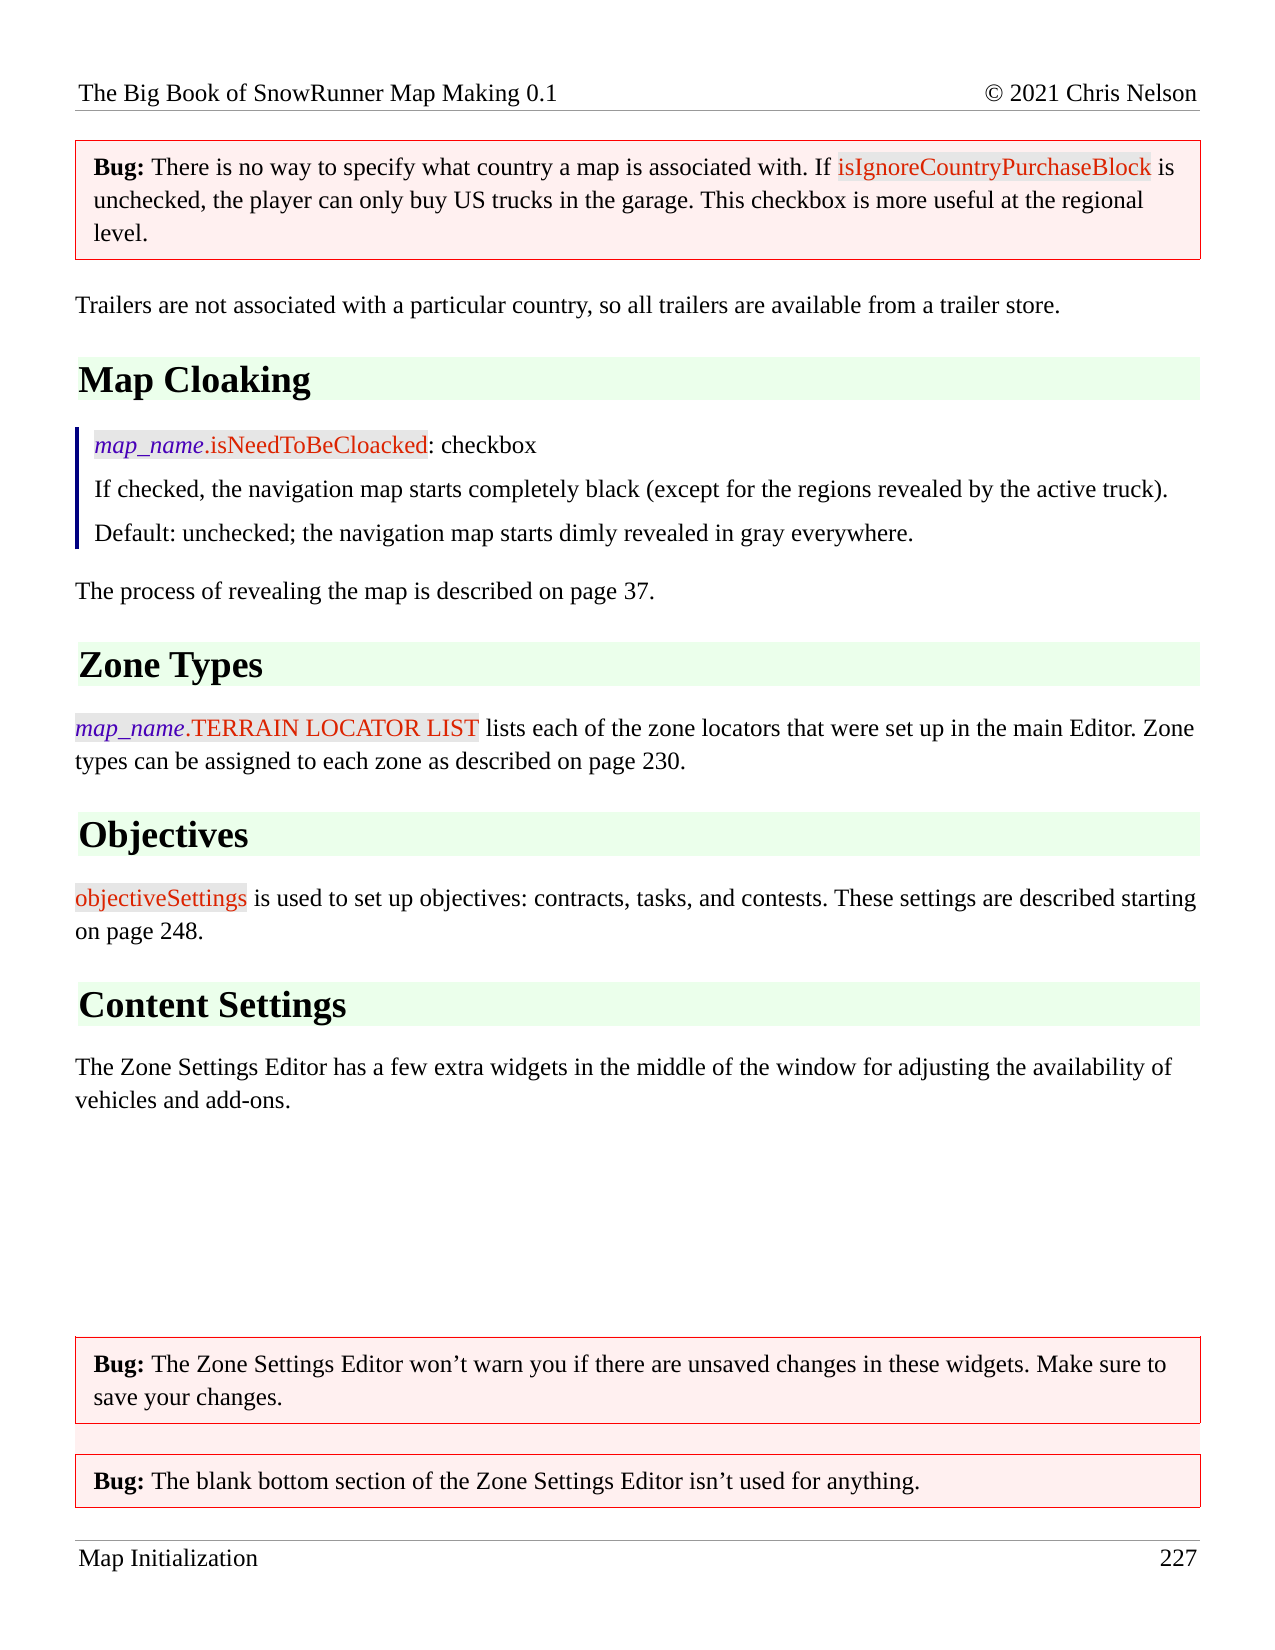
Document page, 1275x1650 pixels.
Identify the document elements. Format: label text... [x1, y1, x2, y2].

text objectiveSettings is used to set up objectives: contracts, tasks, and contests. These settings are described starting on page 248. [75, 883, 1200, 944]
text The Zone Settings Editor has a few extra widgets in the middle of the window for adjusting the availability of vehicles and add-ons. [75, 1052, 1200, 1114]
text The process of revealing the map is described on page 37. [75, 576, 1200, 605]
text Default: unchecked; the navigation map starts dimly revealed in gray everywhere. [79, 515, 1200, 549]
text map_name.isNeedToBeCloacked: checkbox [79, 427, 1200, 459]
subtitle Content Settings [78, 982, 1200, 1026]
subtitle Objectives [78, 812, 1200, 856]
subtitle Map Cloaking [78, 357, 1200, 400]
subtitle Zone Types [78, 642, 1200, 686]
list The blank bottom section of the Zone Settings Editor isn’t used for anything. [76, 1455, 1200, 1507]
text Trailers are not associated with a particular country, so all trailers are available from a trailer store. [75, 291, 1200, 319]
list There is no way to specify what country a map is associated with. If isIgnoreCountryPurchaseBlock is unchecked, the player can only buy US trucks in the garage. This checkbox is more useful at the regional level. [76, 141, 1200, 259]
text map_name.TERRAIN LOCATOR LIST lists each of the zone locators that were set up in the main Editor. Zone types can be assigned to each zone as described on page 230. [75, 713, 1200, 775]
text If checked, the navigation map starts completely black (except for the regions revealed by the active truck). [79, 471, 1200, 503]
list The Zone Settings Editor won’t warn you if there are unsaved changes in these widgets. Make sure to save your changes. [76, 1338, 1200, 1423]
